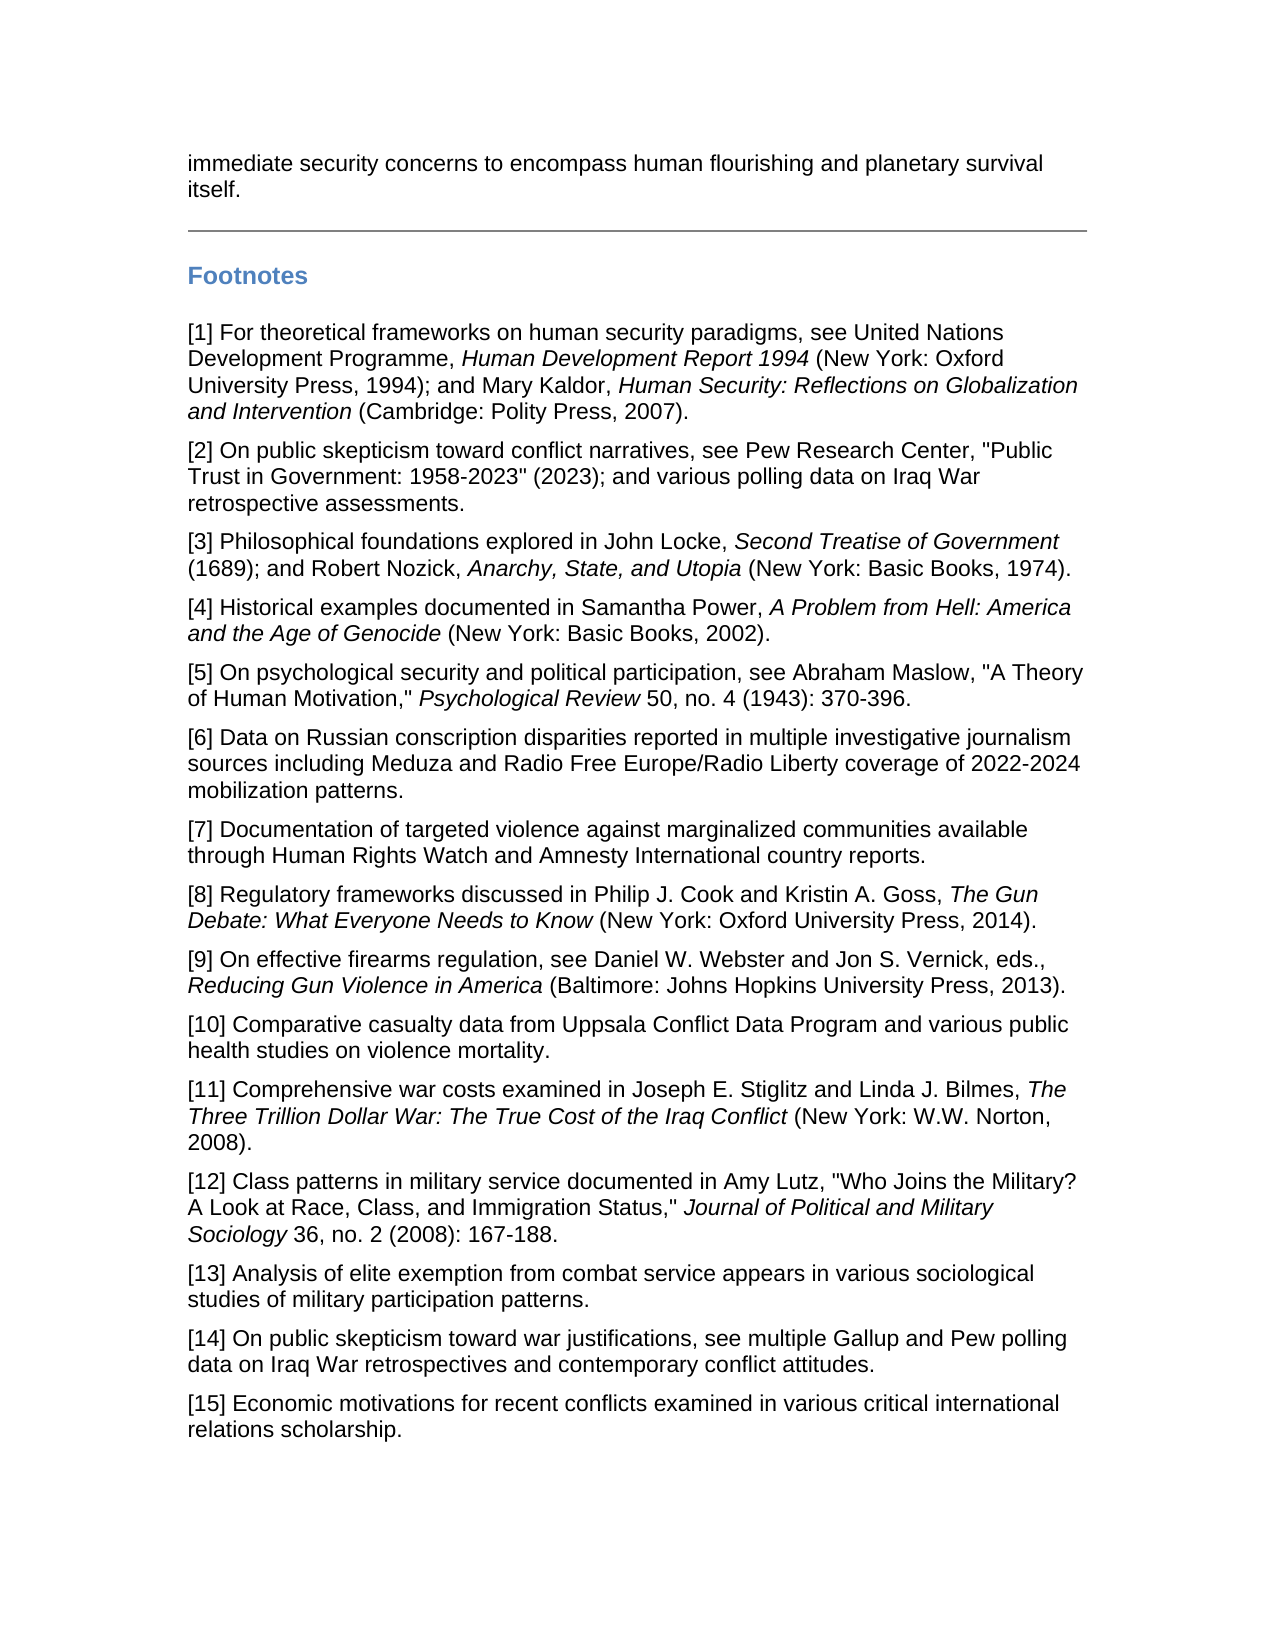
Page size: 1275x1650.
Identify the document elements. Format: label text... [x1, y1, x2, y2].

text [3] Philosophical foundations explored in John Locke, Second Treatise of Government (1689); and Robert Nozick, Anarchy, State, and Utopia (New York: Basic Books, 1974). [187, 528, 1087, 581]
text [15] Economic motivations for recent conflicts examined in various critical international relations scholarship. [187, 1390, 1087, 1443]
text [13] Analysis of elite exemption from combat service appears in various sociological studies of military participation patterns. [187, 1259, 1087, 1312]
text [5] On psychological security and political participation, see Abraham Maslow, "A Theory of Human Motivation," Psychological Review 50, no. 4 (1943): 370-396. [187, 659, 1087, 711]
text [8] Regulatory frameworks discussed in Philip J. Cook and Kristin A. Goss, The Gun Debate: What Everyone Needs to Know (New York: Oxford University Press, 2014). [187, 881, 1087, 933]
text [4] Historical examples documented in Samantha Power, A Problem from Hell: America and the Age of Genocide (New York: Basic Books, 2002). [187, 593, 1087, 646]
text [9] On effective firearms regulation, see Daniel W. Webster and Jon S. Vernick, eds., Reducing Gun Violence in America (Baltimore: Johns Hopkins University Press, 2013). [187, 946, 1087, 999]
text [1] For theoretical frameworks on human security paradigms, see United Nations Development Programme, Human Development Report 1994 (New York: Oxford University Press, 1994); and Mary Kaldor, Human Security: Reflections on Globalization and Intervention (Cambridge: Polity Press, 2007). [187, 319, 1087, 424]
text [14] On public skepticism toward war justifications, see multiple Gallup and Pew polling data on Iraq War retrospectives and contemporary conflict attitudes. [187, 1325, 1087, 1377]
subtitle Footnotes [187, 261, 1087, 289]
text [7] Documentation of targeted violence against marginalized communities available through Human Rights Watch and Amnesty International country reports. [187, 816, 1087, 868]
text [10] Comparative casualty data from Uppsala Conflict Data Program and various public health studies on violence mortality. [187, 1011, 1087, 1064]
text [11] Comprehensive war costs examined in Joseph E. Stiglitz and Linda J. Bilmes, The Three Trillion Dollar War: The True Cost of the Iraq Conflict (New York: W.W. Norton, 2008). [187, 1076, 1087, 1155]
text [12] Class patterns in military service documented in Amy Lutz, "Who Joins the Military? A Look at Race, Class, and Immigration Status," Journal of Political and Military Sociology 36, no. 2 (2008): 167-188. [187, 1168, 1087, 1247]
text immediate security concerns to encompass human flourishing and planetary survival itself. [187, 150, 1087, 203]
text [6] Data on Russian conscription disparities reported in multiple investigative journalism sources including Meduza and Radio Free Europe/Radio Liberty coverage of 2022-2024 mobilization patterns. [187, 724, 1087, 803]
text [2] On public skepticism toward conflict narratives, see Pew Research Center, "Public Trust in Government: 1958-2023" (2023); and various polling data on Iraq War retrospective assessments. [187, 437, 1087, 516]
